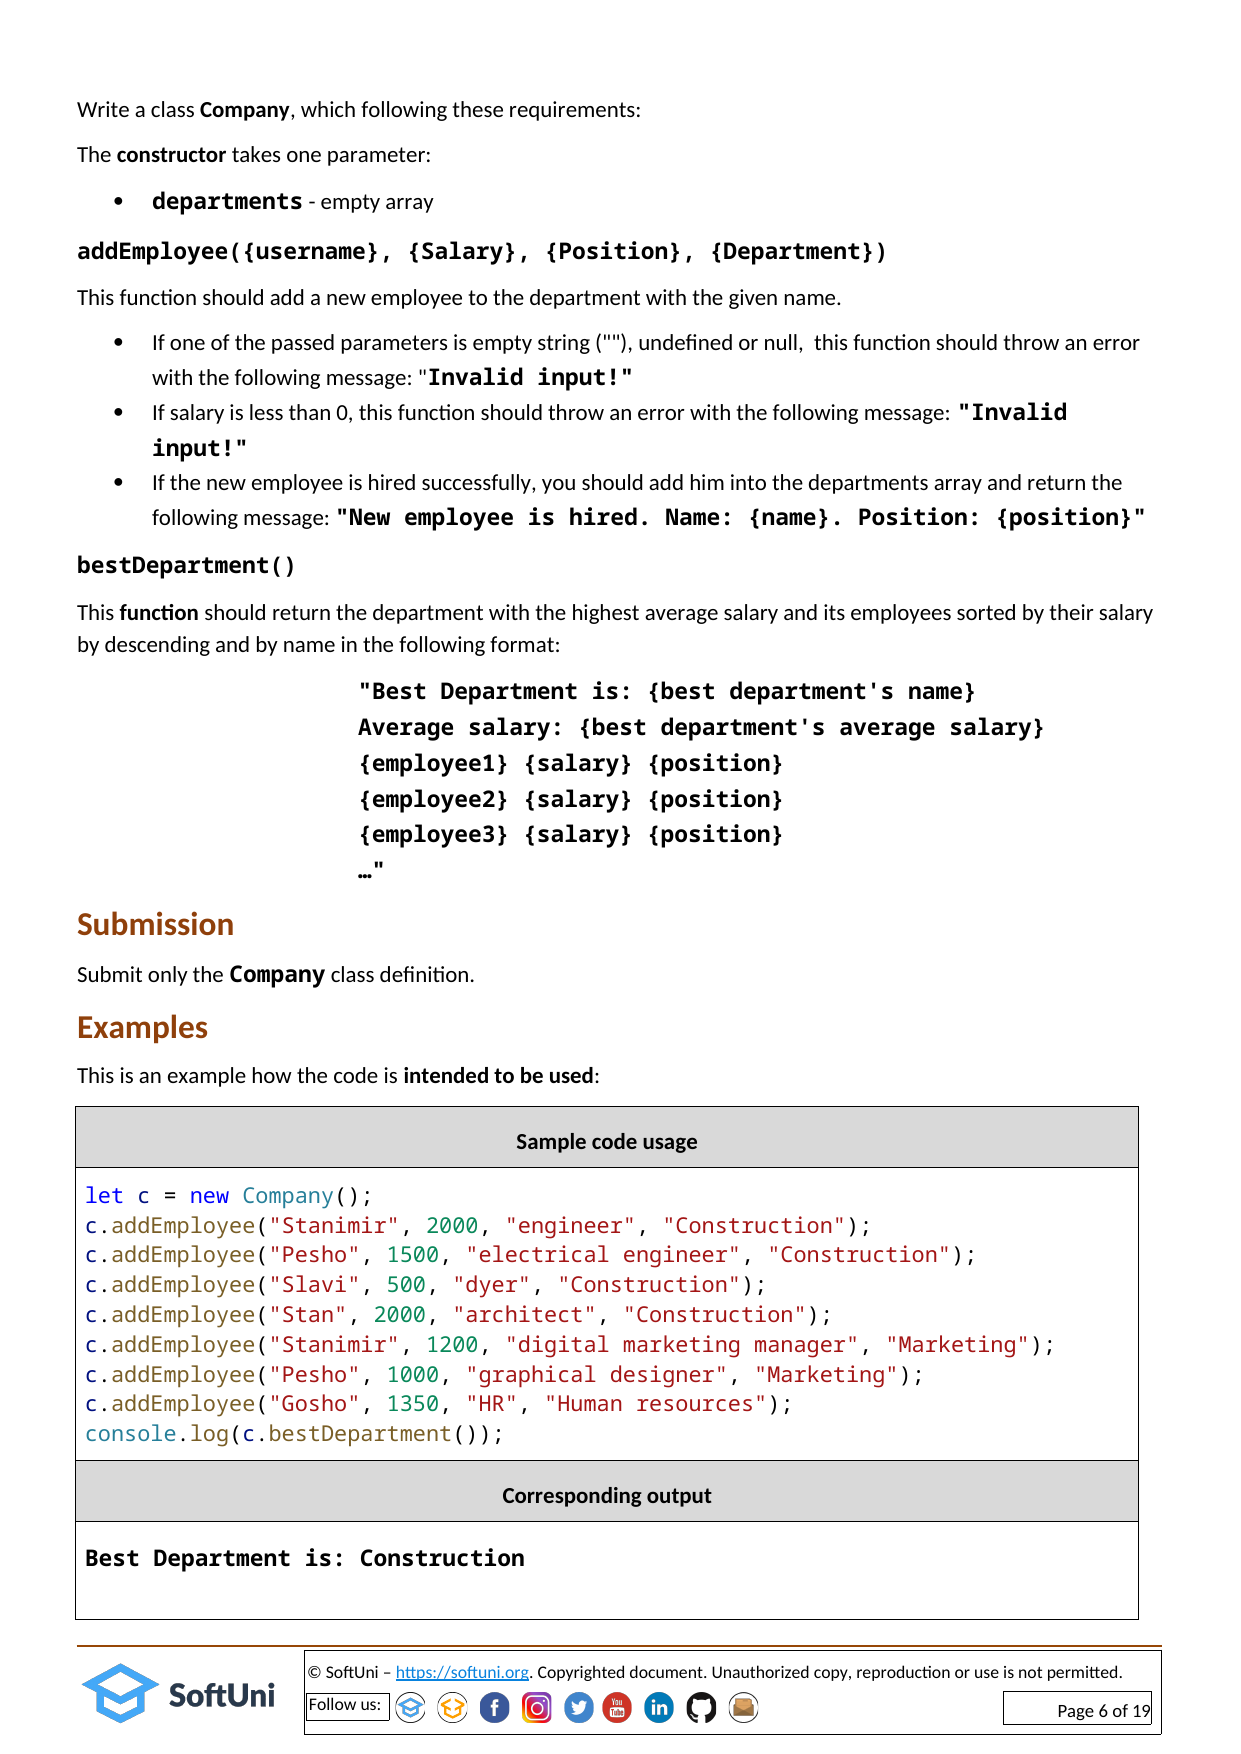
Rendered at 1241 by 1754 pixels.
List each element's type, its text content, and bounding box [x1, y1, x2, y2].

picture [644, 1692, 653, 1701]
text {employee1} {salary} {position} [358, 747, 1163, 778]
picture [522, 1692, 552, 1723]
text "Best Department is: {best department's name} [358, 675, 1163, 706]
picture [480, 1692, 510, 1723]
text addEmployee({username}, {Salary}, {Position}, {Department}) [77, 234, 1163, 266]
table_cell let c = new Company(); c.addEmployee("Stanimir", 2000, "engineer", "Construction"); c.addEmployee("Pesho", 1500, "electrical engineer", "Construction"); c.addEmployee("Slavi", 500, "dyer", "Construction"); c.addEmployee("Stan", 2000, "architect", "Construction"); c.addEmployee("Stanimir", 1200, "digital marketing manager", "Marketing"); c.addEmployee("Pesho", 1000, "graphical designer", "Marketing"); c.addEmployee("Gosho", 1350, "HR", "Human resources"); console.log(c.bestDepartment()); [76, 1168, 1138, 1460]
picture [665, 1692, 674, 1701]
text Average salary: {best department's average salary} [358, 711, 1163, 742]
picture [665, 1714, 674, 1723]
picture [644, 1714, 653, 1723]
text The constructor takes one parameter: [77, 140, 1163, 168]
picture [437, 1692, 468, 1723]
text {employee2} {salary} {position} [358, 782, 1163, 814]
picture [564, 1692, 594, 1723]
table_cell Corresponding output [76, 1461, 1138, 1521]
picture [658, 1705, 667, 1714]
picture [686, 1692, 717, 1723]
text This function should add a new employee to the department with the given name. [77, 283, 1163, 311]
text bestDepartment() [77, 549, 1163, 581]
picture [75, 1658, 281, 1729]
list If the new employee is hired successfully, you should add him into the departments array and return the following message: "New employee is hired. Name: {name}. Position: {position}" [114, 468, 1163, 532]
text Submit only the Company class definition. [77, 958, 1163, 989]
picture [602, 1692, 632, 1723]
list If salary is less than 0, this function should throw an error with the following message: "Invalid input!" [114, 396, 1163, 463]
picture [395, 1692, 425, 1723]
list departments - empty array [114, 185, 1163, 216]
text {employee3} {salary} {position} [358, 818, 1163, 850]
list If one of the passed parameters is empty string (""), undefined or null, this function should throw an error with the following message: "Invalid input!" [114, 328, 1163, 392]
subtitle Examples [77, 1006, 1163, 1047]
text …" [358, 854, 1163, 886]
table_header Sample code usage [76, 1107, 1138, 1167]
subtitle Submission [77, 903, 1163, 943]
text Write a class Company, which following these requirements: [77, 95, 1163, 123]
table_cell Best Department is: Construction [76, 1522, 1138, 1619]
picture [728, 1692, 759, 1723]
text This function should return the department with the highest average salary and its employees sorted by their salary by descending and by name in the following format: [77, 598, 1163, 658]
text This is an example how the code is intended to be used: [77, 1061, 1163, 1089]
